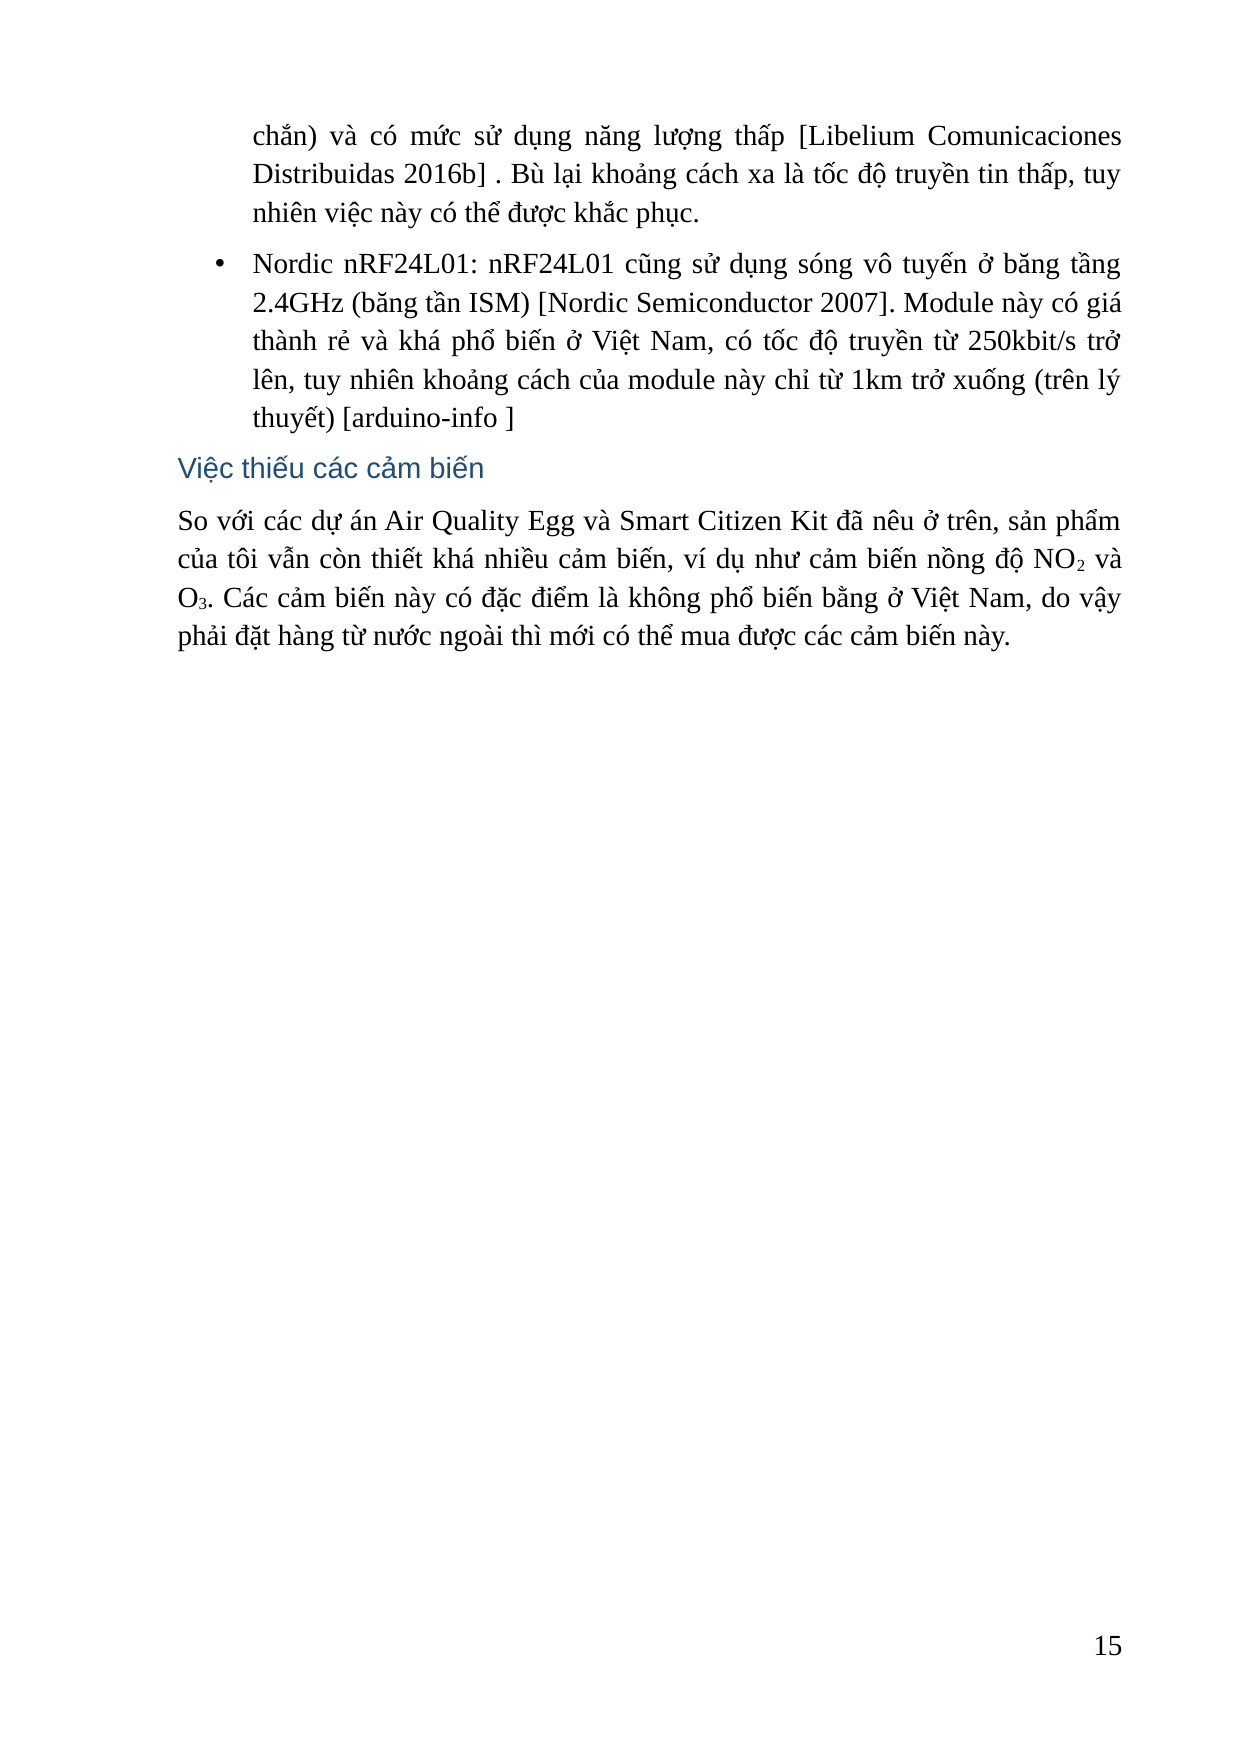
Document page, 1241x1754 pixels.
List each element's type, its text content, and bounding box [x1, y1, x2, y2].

text So với các dự án Air Quality Egg và Smart Citizen Kit đã nêu ở trên, sản phẩm của tôi vẫn còn thiết khá nhiều cảm biến, ví dụ như cảm biến nồng độ NO2 và O3. Các cảm biến này có đặc điểm là không phổ biến bằng ở Việt Nam, do vậy phải đặt hàng từ nước ngoài thì mới có thể mua được các cảm biến này. [177, 503, 1122, 652]
list Nordic nRF24L01: nRF24L01 cũng sử dụng sóng vô tuyến ở băng tầng 2.4GHz (băng tần ISM) [Nordic Semiconductor 2007]. Module này có giá thành rẻ và khá phổ biến ở Việt Nam, có tốc độ truyền từ 250kbit/s trở lên, tuy nhiên khoảng cách của module này chỉ từ 1km trở xuống (trên lý thuyết) [arduino-info ] [215, 246, 1122, 434]
list chắn) và có mức sử dụng năng lượng thấp [Libelium Comunicaciones Distribuidas 2016b] . Bù lại khoảng cách xa là tốc độ truyền tin thấp, tuy nhiên việc này có thể được khắc phục. [215, 118, 1122, 229]
subtitle Việc thiếu các cảm biến [177, 452, 1122, 485]
